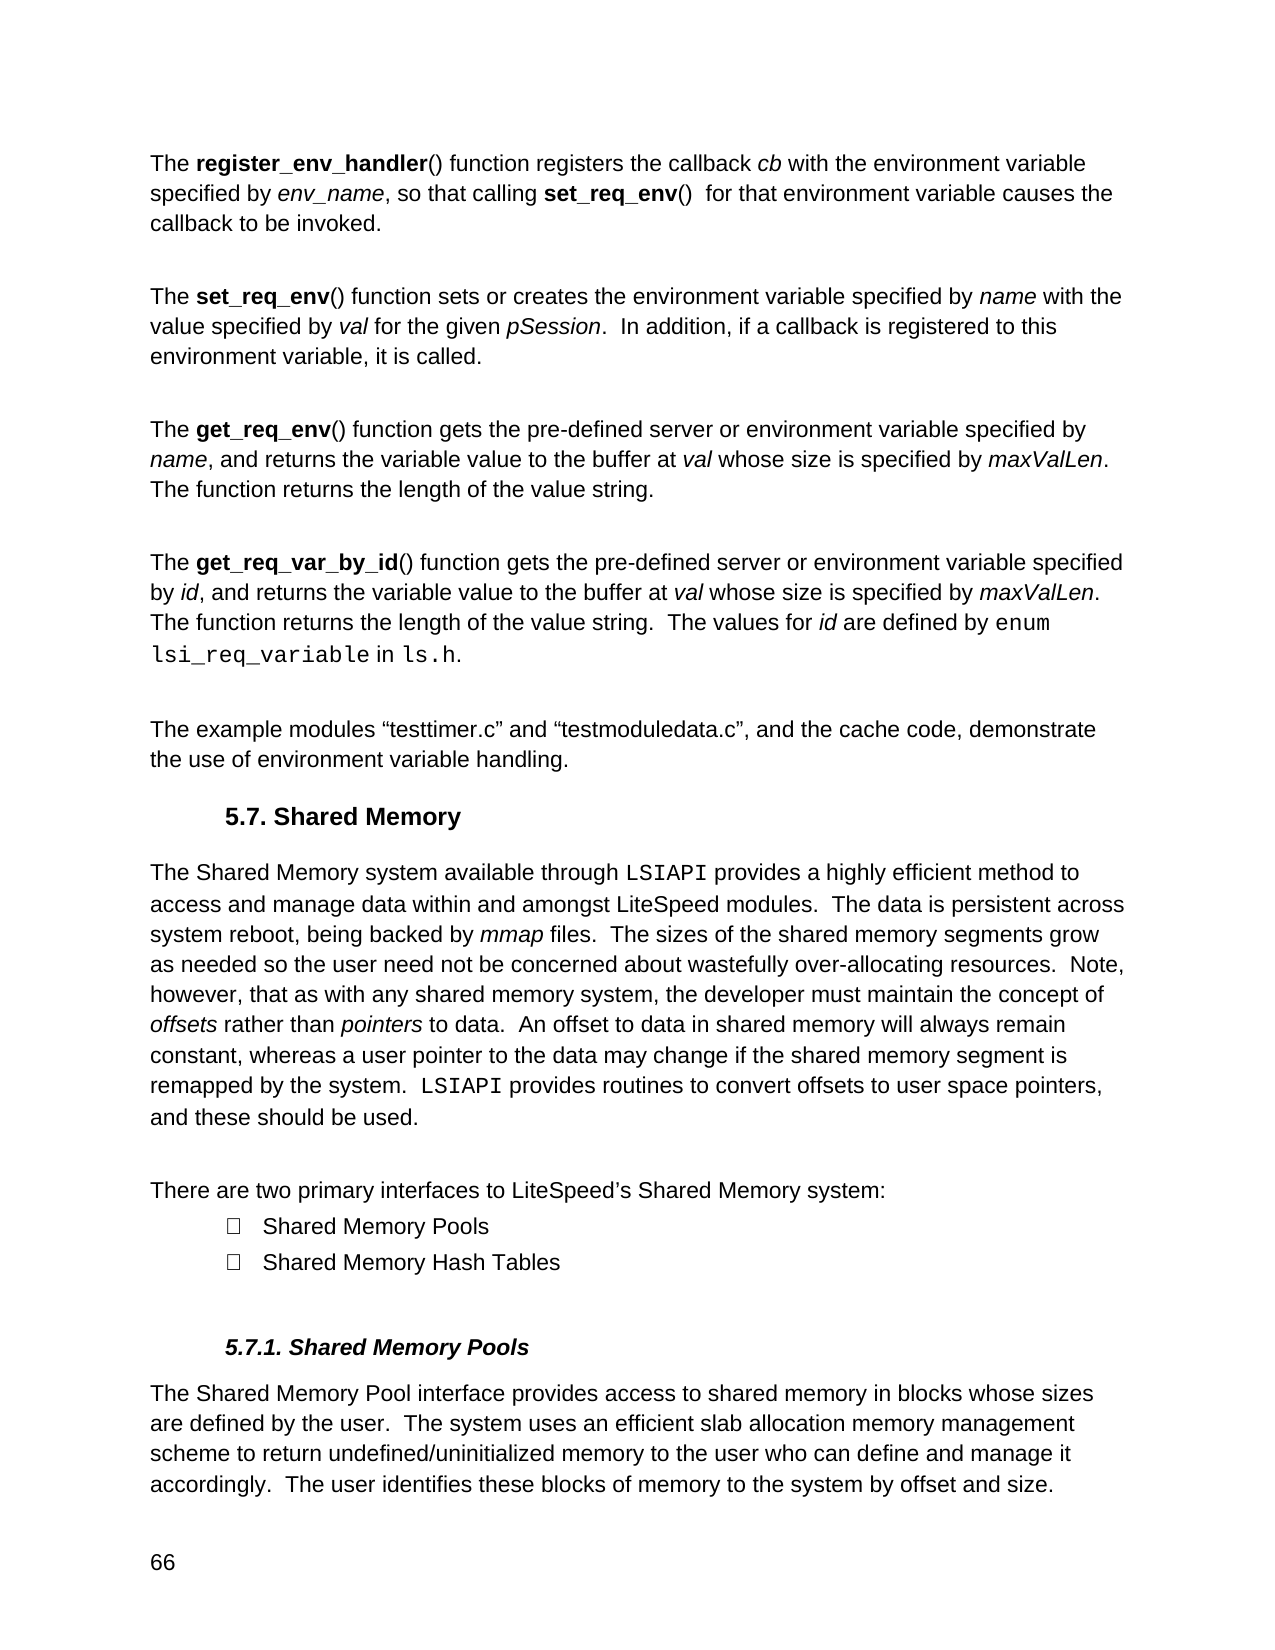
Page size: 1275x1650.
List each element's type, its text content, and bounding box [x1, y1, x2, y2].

list Shared Memory Hash Tables [225, 1249, 1125, 1275]
subtitle 5.7.1. Shared Memory Pools [150, 1334, 1125, 1361]
text The get_req_var_by_id() function gets the pre-defined server or environment variable specified by id, and returns the variable value to the buffer at val whose size is specified by maxValLen. The function returns the length of the value string. The values for id are defined by enum lsi_req_variable in ls.h. [150, 549, 1125, 670]
text The Shared Memory Pool interface provides access to shared memory in blocks whose sizes are defined by the user. The system uses an efficient slab allocation memory management scheme to return undefined/uninitialized memory to the user who can define and manage it accordingly. The user identifies these blocks of memory to the system by offset and size. [150, 1380, 1125, 1497]
text The get_req_env() function gets the pre-defined server or environment variable specified by name, and returns the variable value to the buffer at val whose size is specified by maxValLen. The function returns the length of the value string. [150, 416, 1125, 503]
text The example modules “testtimer.c” and “testmoduledata.c”, and the cache code, demonstrate the use of environment variable handling. [150, 716, 1125, 773]
text The register_env_handler() function registers the callback cb with the environment variable specified by env_name, so that calling set_req_env() for that environment variable causes the callback to be invoked. [150, 150, 1125, 237]
subtitle 5.7. Shared Memory [150, 802, 1125, 830]
text The Shared Memory system available through LSIAPI provides a highly efficient method to access and manage data within and amongst LiteSpeed modules. The data is persistent across system reboot, being backed by mmap files. The sizes of the shared memory segments grow as needed so the user need not be concerned about wastefully over-allocating resources. Note, however, that as with any shared memory system, the developer must maintain the concept of offsets rather than pointers to data. An offset to data in shared memory will always remain constant, whereas a user pointer to the data may change if the shared memory segment is remapped by the system. LSIAPI provides routines to convert offsets to user space pointers, and these should be used. [150, 858, 1125, 1130]
text There are two primary interfaces to LiteSpeed’s Shared Memory system: [150, 1177, 1125, 1203]
list Shared Memory Pools [225, 1213, 1125, 1239]
text The set_req_env() function sets or creates the environment variable specified by name with the value specified by val for the given pSession. In addition, if a callback is registered to this environment variable, it is called. [150, 283, 1125, 370]
